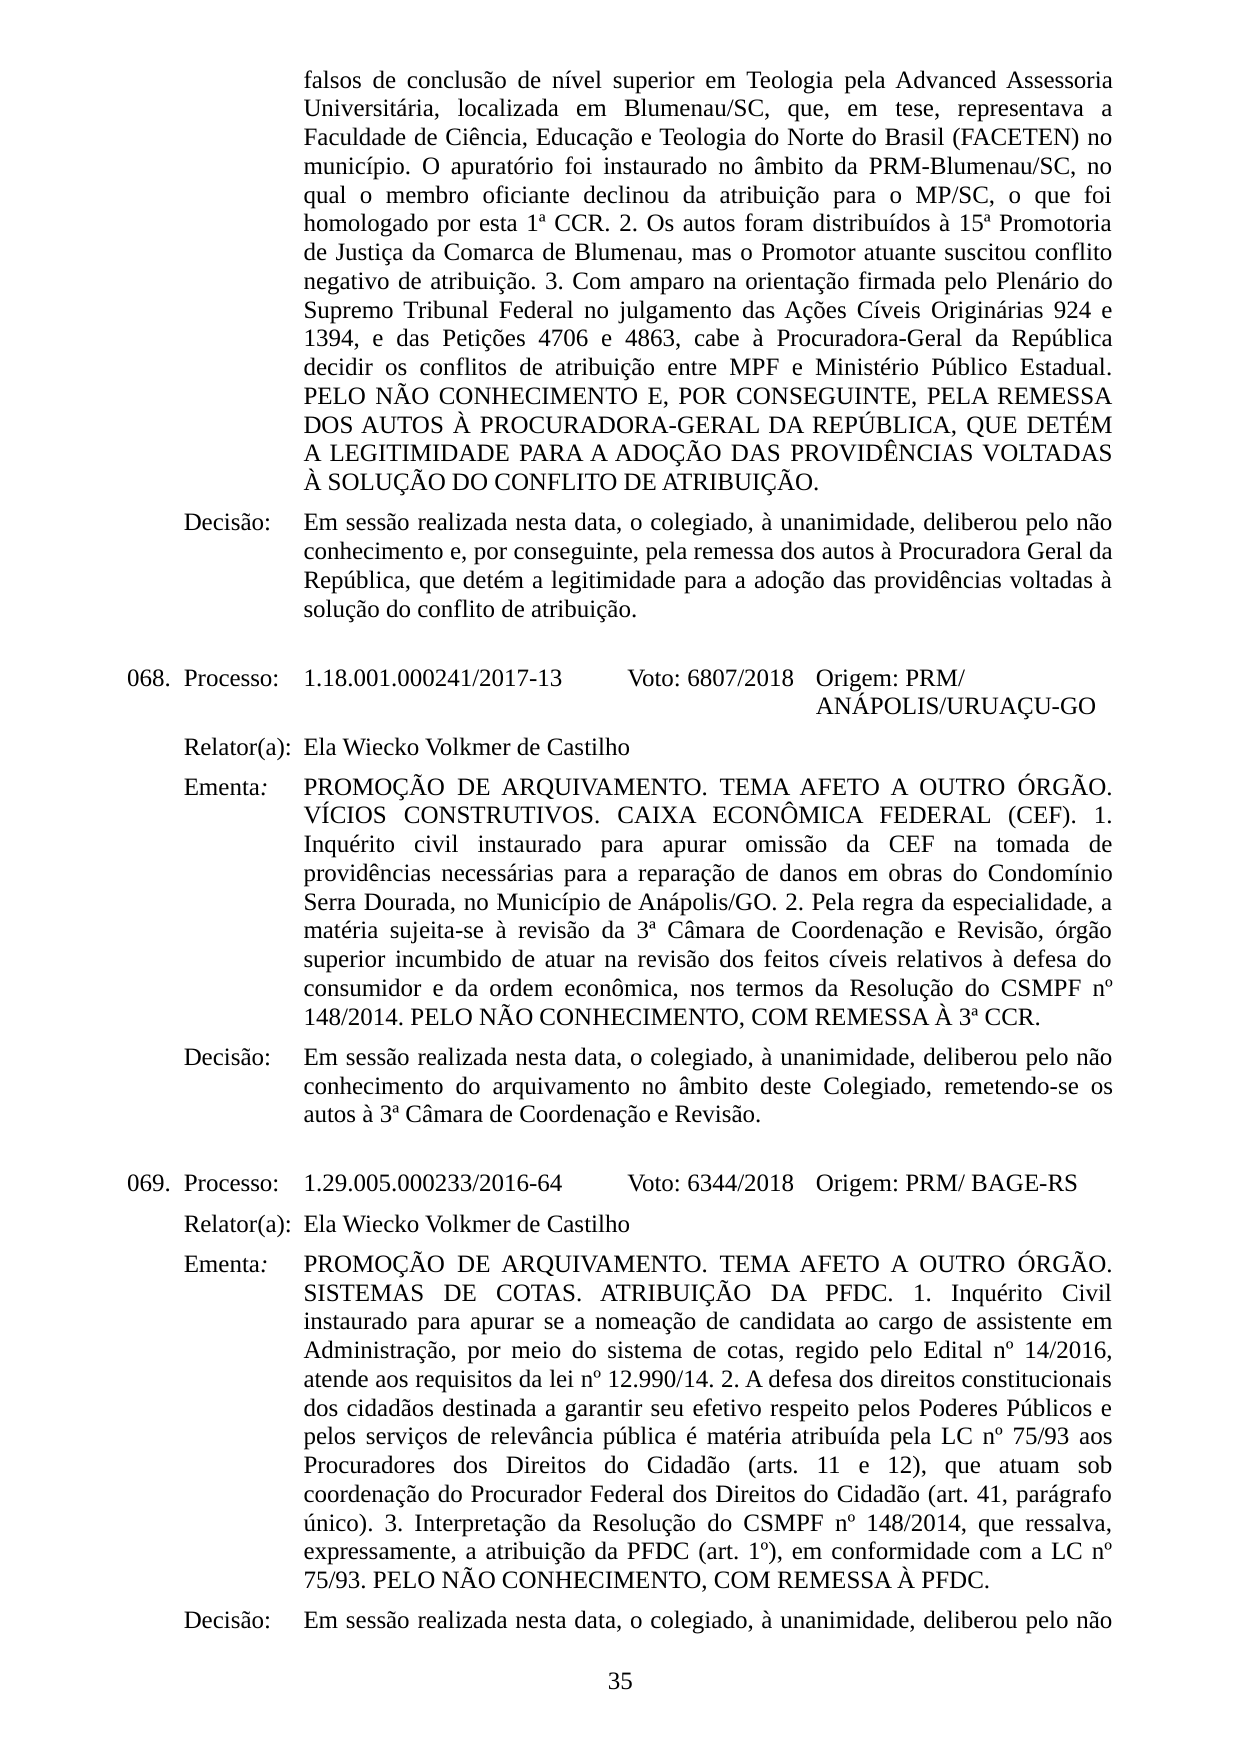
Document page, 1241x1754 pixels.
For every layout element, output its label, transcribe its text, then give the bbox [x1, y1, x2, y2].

table_cell [178, 59, 298, 502]
table_cell Ementa: [178, 1243, 298, 1600]
table_cell Relator(a): [178, 1203, 298, 1243]
table_cell Decisão: [178, 502, 298, 628]
table_header Processo: [178, 1163, 298, 1203]
table_cell Ela Wiecko Volkmer de Castilho [298, 726, 1119, 766]
table_cell [121, 502, 178, 628]
table_cell Decisão: [178, 1600, 298, 1640]
table_header Voto: 6344/2018 [621, 1163, 810, 1203]
table_cell Em sessão realizada nesta data, o colegiado, à unanimidade, deliberou pelo não conhecimento do arquivamento no âmbito deste Colegiado, remetendo-se os autos à 3ª Câmara de Coordenação e Revisão. [298, 1036, 1119, 1134]
table_header Origem: PRM/ ANÁPOLIS/URUAÇU-GO [810, 657, 1119, 726]
table_cell Decisão: [178, 1036, 298, 1134]
table_cell [121, 1203, 178, 1243]
table_cell Ela Wiecko Volkmer de Castilho [298, 1203, 1119, 1243]
table_header Origem: PRM/ BAGE-RS [810, 1163, 1119, 1203]
table_cell Em sessão realizada nesta data, o colegiado, à unanimidade, deliberou pelo não conhecimento e, por conseguinte, pela remessa dos autos à Procuradora Geral da República, que detém a legitimidade para a adoção das providências voltadas à solução do conflito de atribuição. [298, 502, 1119, 628]
table_cell falsos de conclusão de nível superior em Teologia pela Advanced Assessoria Universitária, localizada em Blumenau/SC, que, em tese, representava a Faculdade de Ciência, Educação e Teologia do Norte do Brasil (FACETEN) no município. O apuratório foi instaurado no âmbito da PRM-Blumenau/SC, no qual o membro oficiante declinou da atribuição para o MP/SC, o que foi homologado por esta 1ª CCR. 2. Os autos foram distribuídos à 15ª Promotoria de Justiça da Comarca de Blumenau, mas o Promotor atuante suscitou conflito negativo de atribuição. 3. Com amparo na orientação firmada pelo Plenário do Supremo Tribunal Federal no julgamento das Ações Cíveis Originárias 924 e 1394, e das Petições 4706 e 4863, cabe à Procuradora-Geral da República decidir os conflitos de atribuição entre MPF e Ministério Público Estadual. PELO NÃO CONHECIMENTO E, POR CONSEGUINTE, PELA REMESSA DOS AUTOS À PROCURADORA-GERAL DA REPÚBLICA, QUE DETÉM A LEGITIMIDADE PARA A ADOÇÃO DAS PROVIDÊNCIAS VOLTADAS À SOLUÇÃO DO CONFLITO DE ATRIBUIÇÃO. [298, 59, 1119, 502]
table_cell Relator(a): [178, 726, 298, 766]
table_header 1.18.001.000241/2017-13 [298, 657, 621, 726]
table_header 068. [121, 657, 178, 726]
table_cell [121, 1036, 178, 1134]
table_cell Ementa: [178, 766, 298, 1036]
table_header Voto: 6807/2018 [621, 657, 810, 726]
table_cell PROMOÇÃO DE ARQUIVAMENTO. TEMA AFETO A OUTRO ÓRGÃO. VÍCIOS CONSTRUTIVOS. CAIXA ECONÔMICA FEDERAL (CEF). 1. Inquérito civil instaurado para apurar omissão da CEF na tomada de providências necessárias para a reparação de danos em obras do Condomínio Serra Dourada, no Município de Anápolis/GO. 2. Pela regra da especialidade, a matéria sujeita-se à revisão da 3ª Câmara de Coordenação e Revisão, órgão superior incumbido de atuar na revisão dos feitos cíveis relativos à defesa do consumidor e da ordem econômica, nos termos da Resolução do CSMPF nº 148/2014. PELO NÃO CONHECIMENTO, COM REMESSA À 3ª CCR. [298, 766, 1119, 1036]
table_header Processo: [178, 657, 298, 726]
table_header 1.29.005.000233/2016-64 [298, 1163, 621, 1203]
table_cell [121, 1243, 178, 1600]
table_cell PROMOÇÃO DE ARQUIVAMENTO. TEMA AFETO A OUTRO ÓRGÃO. SISTEMAS DE COTAS. ATRIBUIÇÃO DA PFDC. 1. Inquérito Civil instaurado para apurar se a nomeação de candidata ao cargo de assistente em Administração, por meio do sistema de cotas, regido pelo Edital nº 14/2016, atende aos requisitos da lei nº 12.990/14. 2. A defesa dos direitos constitucionais dos cidadãos destinada a garantir seu efetivo respeito pelos Poderes Públicos e pelos serviços de relevância pública é matéria atribuída pela LC nº 75/93 aos Procuradores dos Direitos do Cidadão (arts. 11 e 12), que atuam sob coordenação do Procurador Federal dos Direitos do Cidadão (art. 41, parágrafo único). 3. Interpretação da Resolução do CSMPF nº 148/2014, que ressalva, expressamente, a atribuição da PFDC (art. 1º), em conformidade com a LC nº 75/93. PELO NÃO CONHECIMENTO, COM REMESSA À PFDC. [298, 1243, 1119, 1600]
table_cell [121, 766, 178, 1036]
table_cell [121, 59, 178, 502]
table_cell [121, 1600, 178, 1640]
table_cell [121, 726, 178, 766]
table_header 069. [121, 1163, 178, 1203]
table_cell Em sessão realizada nesta data, o colegiado, à unanimidade, deliberou pelo não [298, 1600, 1119, 1640]
